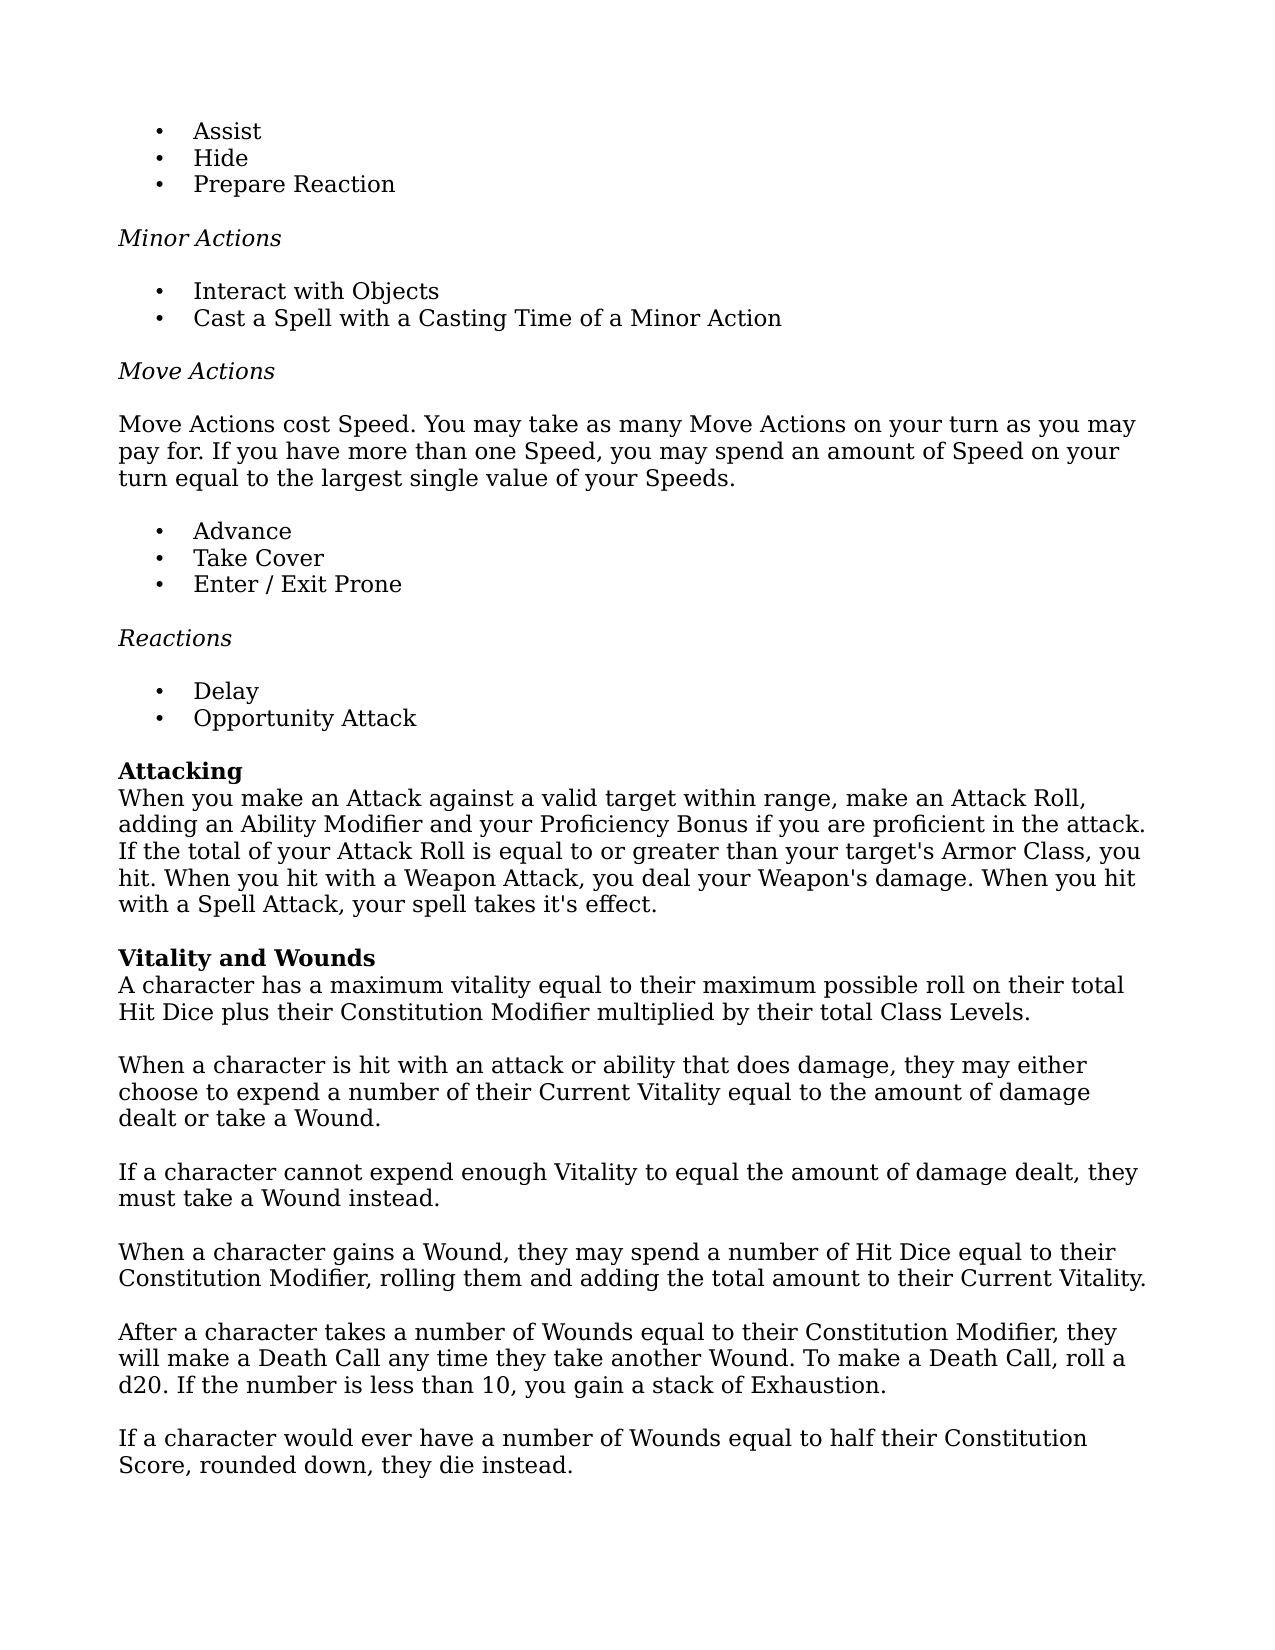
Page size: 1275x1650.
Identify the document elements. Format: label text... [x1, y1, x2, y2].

text Vitality and Wounds [118, 945, 1157, 972]
text After a character takes a number of Wounds equal to their Constitution Modifier, they will make a Death Call any time they take another Wound. To make a Death Call, roll a d20. If the number is less than 10, you gain a stack of Exhaustion. [118, 1319, 1157, 1399]
text Move Actions cost Speed. You may take as many Move Actions on your turn as you may pay for. If you have more than one Speed, you may spend an amount of Speed on your turn equal to the largest single value of your Speeds. [118, 411, 1157, 491]
text Reactions [118, 625, 1157, 651]
text Move Actions [118, 358, 1157, 385]
list Opportunity Attack [156, 705, 1157, 731]
list Advance [156, 518, 1157, 545]
list Prepare Reaction [156, 171, 1157, 198]
list Hide [156, 145, 1157, 171]
list Take Cover [156, 545, 1157, 571]
text Attacking [118, 758, 1157, 785]
list Assist [156, 118, 1157, 145]
text If a character would ever have a number of Wounds equal to half their Constitution Score, rounded down, they die instead. [118, 1425, 1157, 1479]
text When a character is hit with an attack or ability that does damage, they may either choose to expend a number of their Current Vitality equal to the amount of damage dealt or take a Wound. [118, 1052, 1157, 1132]
text When a character gains a Wound, they may spend a number of Hit Dice equal to their Constitution Modifier, rolling them and adding the total amount to their Current Vitality. [118, 1239, 1157, 1292]
list Delay [156, 678, 1157, 705]
list Enter / Exit Prone [156, 571, 1157, 598]
list Interact with Objects [156, 278, 1157, 305]
text A character has a maximum vitality equal to their maximum possible roll on their total Hit Dice plus their Constitution Modifier multiplied by their total Class Levels. [118, 972, 1157, 1025]
text Minor Actions [118, 225, 1157, 251]
list Cast a Spell with a Casting Time of a Minor Action [156, 305, 1157, 331]
text When you make an Attack against a valid target within range, make an Attack Roll, adding an Ability Modifier and your Proficiency Bonus if you are proficient in the attack. If the total of your Attack Roll is equal to or greater than your target's Armor Class, you hit. When you hit with a Weapon Attack, you deal your Weapon's damage. When you hit with a Spell Attack, your spell takes it's effect. [118, 785, 1157, 918]
text If a character cannot expend enough Vitality to equal the amount of damage dealt, they must take a Wound instead. [118, 1159, 1157, 1212]
